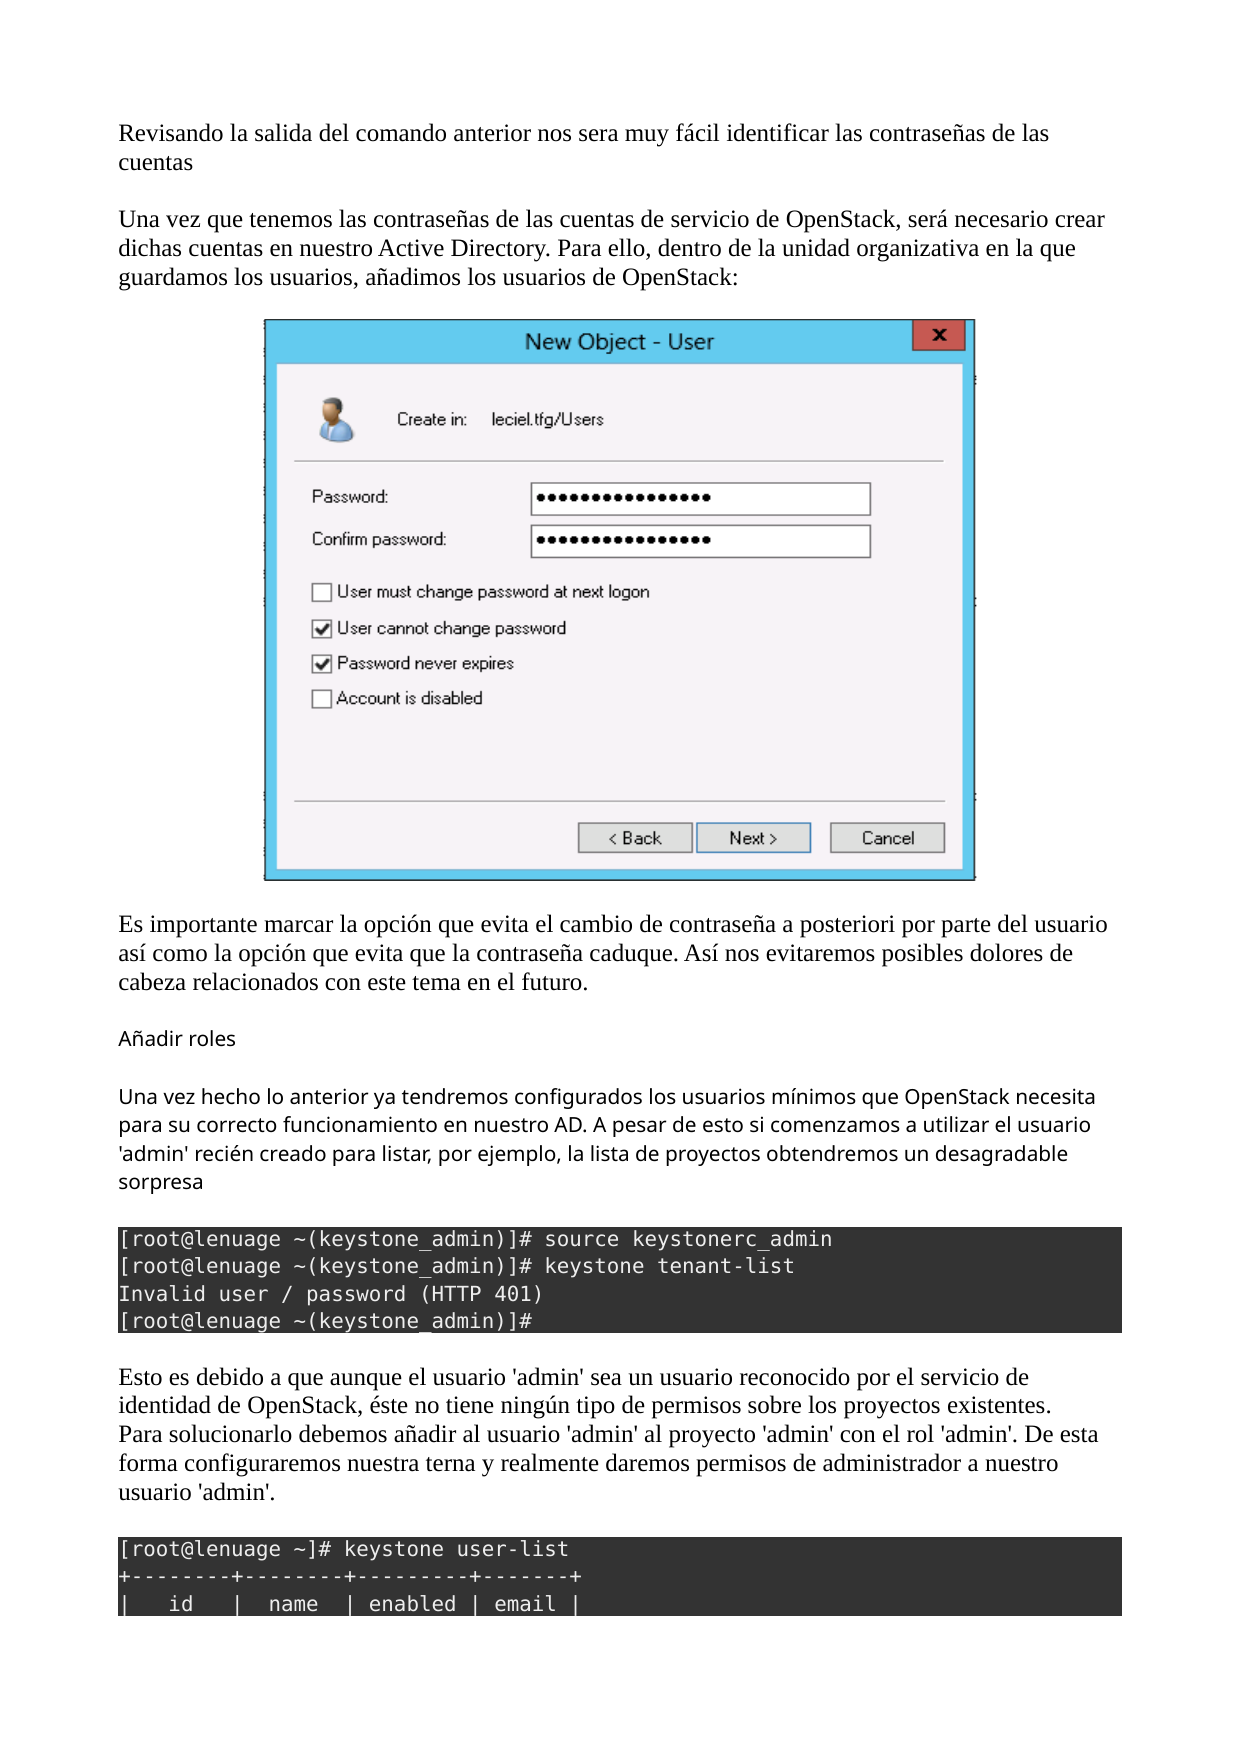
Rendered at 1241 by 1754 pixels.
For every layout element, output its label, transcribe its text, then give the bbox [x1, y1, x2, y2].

text Una vez hecho lo anterior ya tendremos configurados los usuarios mínimos que OpenStack necesita para su correcto funcionamiento en nuestro AD. A pesar de esto si comenzamos a utilizar el usuario 'admin' recién creado para listar, por ejemplo, la lista de proyectos obtendremos un desagradable sorpresa [118, 1082, 1122, 1196]
picture [263, 319, 977, 881]
text [root@lenuage ~]# keystone user-list [118, 1537, 1122, 1561]
text Invalid user / password (HTTP 401) [118, 1282, 1122, 1306]
text Es importante marcar la opción que evita el cambio de contraseña a posteriori por parte del usuario así como la opción que evita que la contraseña caduque. Así nos evitaremos posibles dolores de cabeza relacionados con este tema en el futuro. [118, 909, 1122, 996]
text [root@lenuage ~(keystone_admin)]# keystone tenant-list [118, 1254, 1122, 1279]
text Añadir roles [118, 1024, 1122, 1053]
text | id | name | enabled | email | [118, 1592, 1122, 1616]
text +--------+--------+---------+-------+ [118, 1564, 1122, 1589]
text Una vez que tenemos las contraseñas de las cuentas de servicio de OpenStack, será necesario crear dichas cuentas en nuestro Active Directory. Para ello, dentro de la unidad organizativa en la que guardamos los usuarios, añadimos los usuarios de OpenStack: [118, 204, 1122, 291]
text Esto es debido a que aunque el usuario 'admin' sea un usuario reconocido por el servicio de identidad de OpenStack, éste no tiene ningún tipo de permisos sobre los proyectos existentes. [118, 1362, 1122, 1419]
text [root@lenuage ~(keystone_admin)]# source keystonerc_admin [118, 1227, 1122, 1251]
text Revisando la salida del comando anterior nos sera muy fácil identificar las contraseñas de las cuentas [118, 118, 1122, 176]
text Para solucionarlo debemos añadir al usuario 'admin' al proyecto 'admin' con el rol 'admin'. De esta forma configuraremos nuestra terna y realmente daremos permisos de administrador a nuestro usuario 'admin'. [118, 1419, 1122, 1506]
text [root@lenuage ~(keystone_admin)]# [118, 1309, 1122, 1333]
